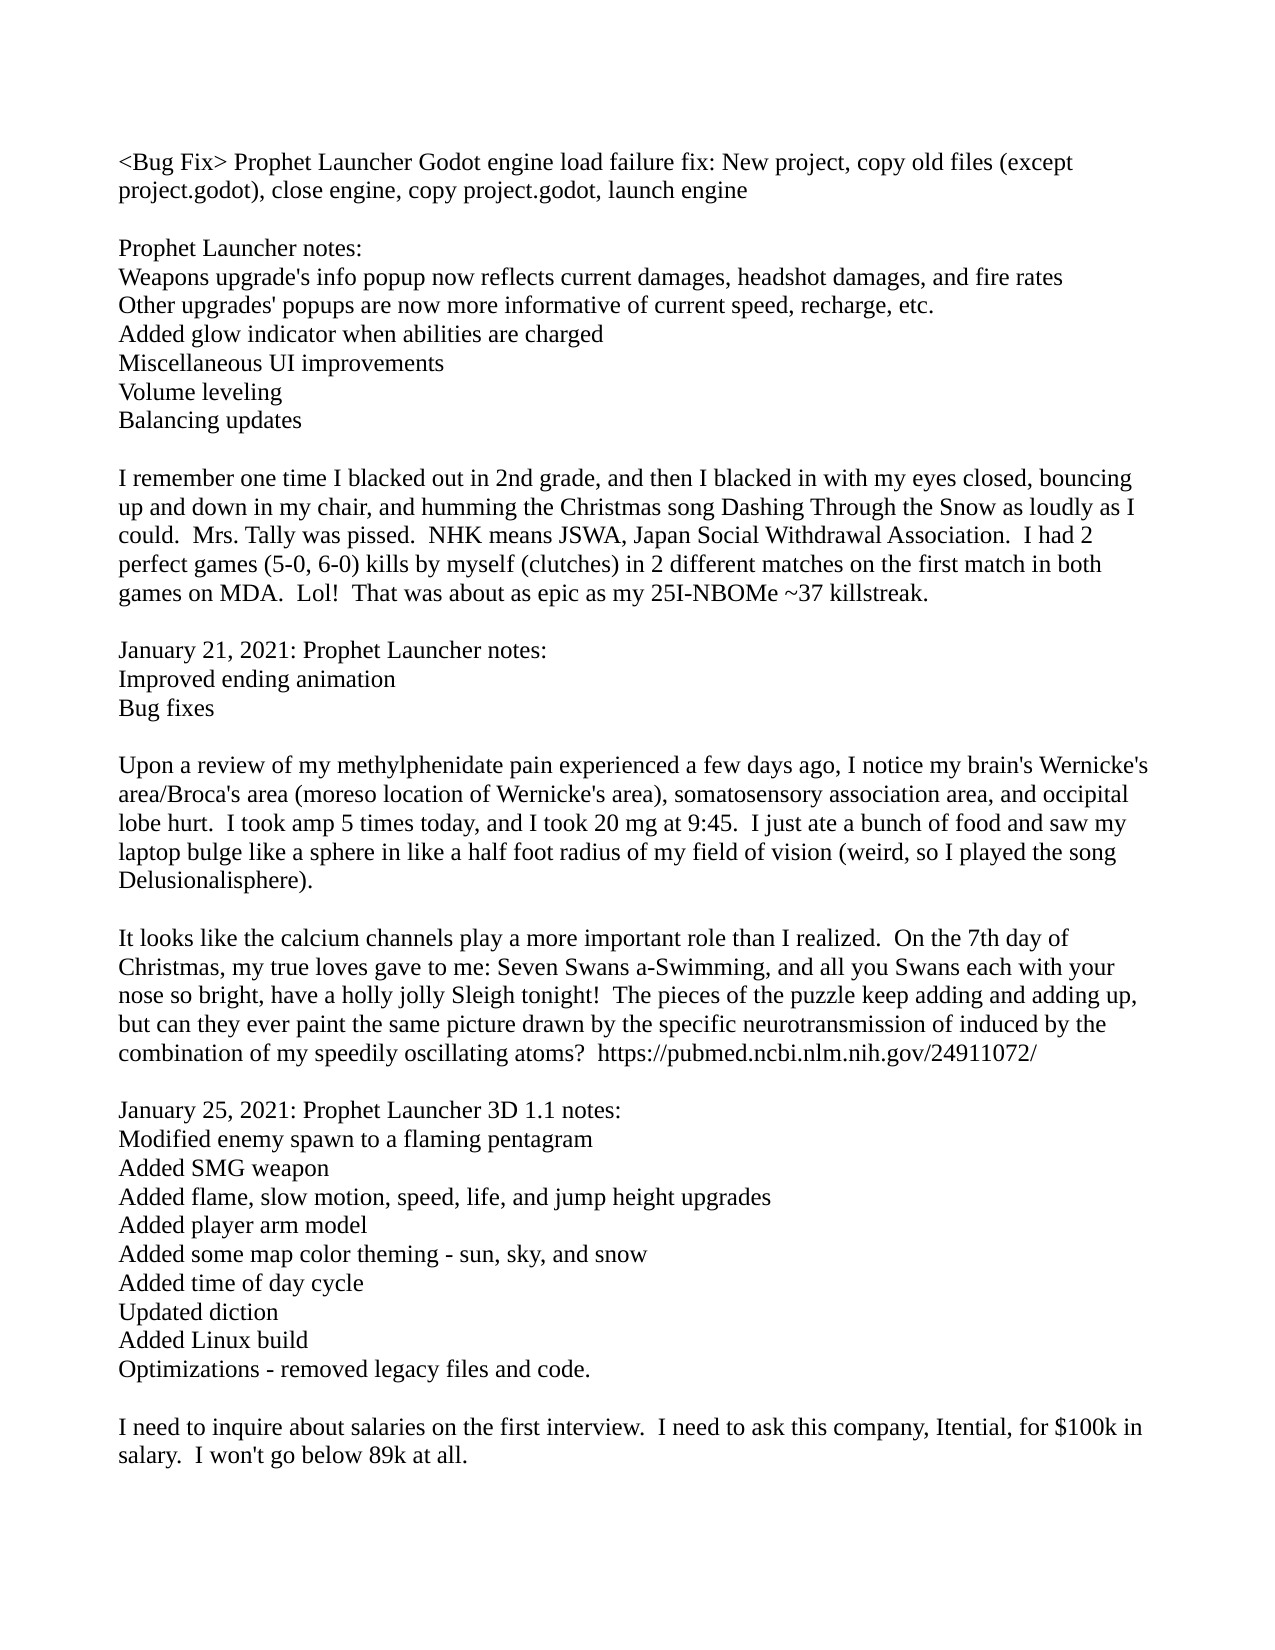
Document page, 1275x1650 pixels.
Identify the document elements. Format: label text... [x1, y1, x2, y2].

text Optimizations - removed legacy files and code. [118, 1354, 1157, 1383]
text Added glow indicator when abilities are charged [118, 319, 1157, 348]
text Weapons upgrade's info popup now reflects current damages, headshot damages, and fire rates [118, 262, 1157, 291]
text Added player arm model [118, 1211, 1157, 1239]
text Improved ending animation [118, 664, 1157, 693]
text Updated diction [118, 1297, 1157, 1326]
text Added some map color theming - sun, sky, and snow [118, 1239, 1157, 1268]
text I need to inquire about salaries on the first interview. I need to ask this company, Itential, for $100k in salary. I won't go below 89k at all. [118, 1412, 1157, 1469]
text January 25, 2021: Prophet Launcher 3D 1.1 notes: [118, 1096, 1157, 1124]
text I remember one time I blacked out in 2nd grade, and then I blacked in with my eyes closed, bouncing up and down in my chair, and humming the Christmas song Dashing Through the Snow as loudly as I could. Mrs. Tally was pissed. NHK means JSWA, Japan Social Withdrawal Association. I had 2 perfect games (5-0, 6-0) kills by myself (clutches) in 2 different matches on the first match in both games on MDA. Lol! That was about as epic as my 25I-NBOMe ~37 killstreak. [118, 463, 1157, 607]
text Miscellaneous UI improvements [118, 348, 1157, 377]
text Volume leveling [118, 377, 1157, 406]
text January 21, 2021: Prophet Launcher notes: [118, 636, 1157, 664]
text Upon a review of my methylphenidate pain experienced a few days ago, I notice my brain's Wernicke's area/Broca's area (moreso location of Wernicke's area), somatosensory association area, and occipital lobe hurt. I took amp 5 times today, and I took 20 mg at 9:45. I just ate a bunch of food and saw my laptop bulge like a sphere in like a half foot radius of my field of vision (weird, so I played the song Delusionalisphere). [118, 751, 1157, 894]
text Bug fixes [118, 693, 1157, 722]
text Balancing updates [118, 406, 1157, 434]
text Prophet Launcher notes: [118, 233, 1157, 262]
text Added Linux build [118, 1326, 1157, 1354]
text Other upgrades' popups are now more informative of current speed, recharge, etc. [118, 291, 1157, 319]
text It looks like the calcium channels play a more important role than I realized. On the 7th day of Christmas, my true loves gave to me: Seven Swans a-Swimming, and all you Swans each with your nose so bright, have a holly jolly Sleigh tonight! The pieces of the puzzle keep adding and adding up, but can they ever paint the same picture drawn by the specific neurotransmission of induced by the combination of my speedily oscillating atoms? https://pubmed.ncbi.nlm.nih.gov/24911072/ [118, 923, 1157, 1067]
text <Bug Fix> Prophet Launcher Godot engine load failure fix: New project, copy old files (except project.godot), close engine, copy project.godot, launch engine [118, 147, 1157, 204]
text Modified enemy spawn to a flaming pentagram [118, 1124, 1157, 1153]
text Added flame, slow motion, speed, life, and jump height upgrades [118, 1182, 1157, 1211]
text Added SMG weapon [118, 1153, 1157, 1182]
text Added time of day cycle [118, 1268, 1157, 1297]
